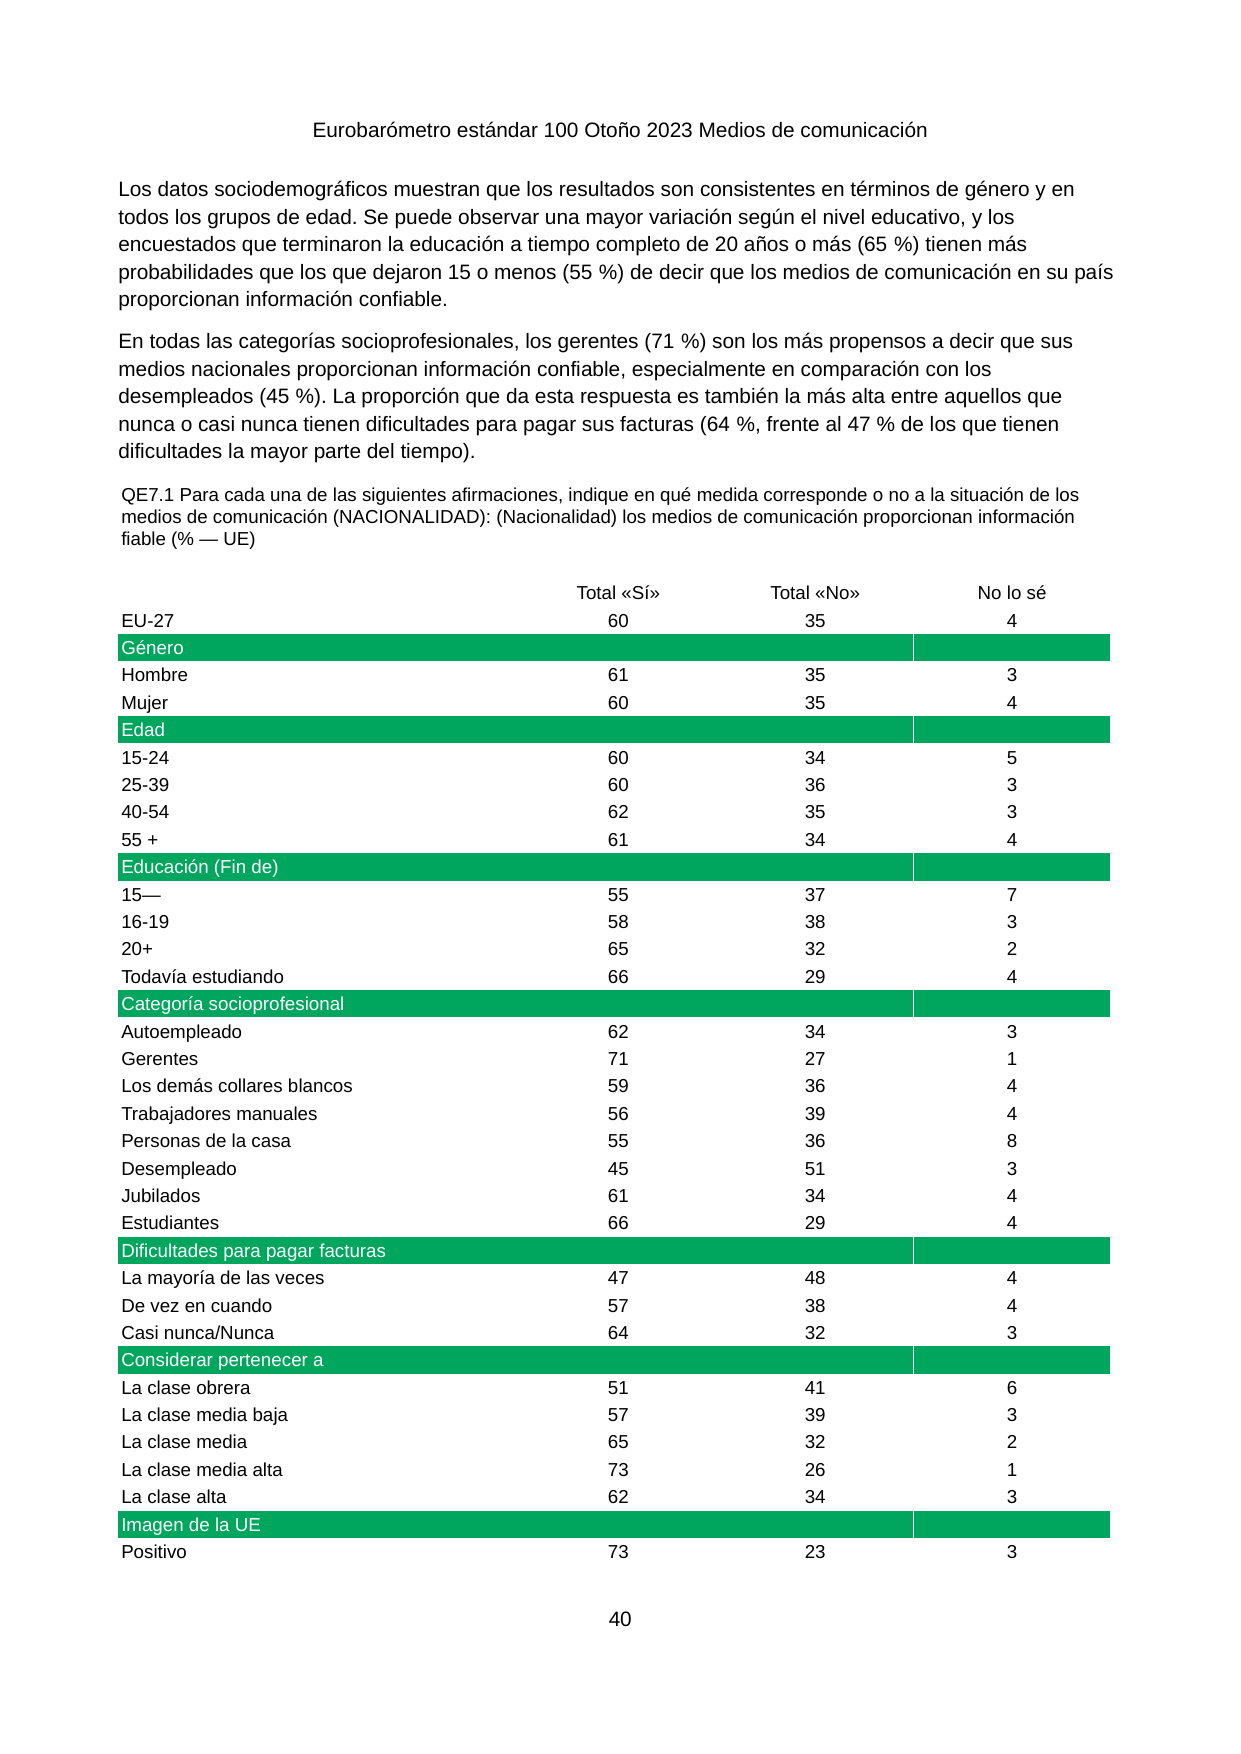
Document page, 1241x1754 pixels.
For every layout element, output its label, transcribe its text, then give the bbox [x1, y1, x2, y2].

table_cell Edad [118, 716, 520, 743]
table_cell De vez en cuando [118, 1291, 520, 1319]
table_cell 73 [520, 1456, 717, 1483]
table_cell Género [118, 634, 520, 661]
table_cell [914, 1511, 1110, 1538]
table_cell [520, 552, 717, 579]
table_cell 16-19 [118, 908, 520, 935]
table_cell 4 [914, 1291, 1110, 1319]
table_cell 41 [717, 1374, 913, 1401]
table_cell 39 [717, 1401, 913, 1428]
table_cell 4 [914, 1182, 1110, 1209]
table_cell [914, 634, 1110, 661]
table_cell [914, 853, 1110, 881]
table_cell [717, 634, 913, 661]
table_cell 20+ [118, 935, 520, 963]
table_cell 62 [520, 798, 717, 826]
table_cell 40-54 [118, 798, 520, 826]
table_cell Considerar pertenecer a [118, 1346, 520, 1374]
table_cell 61 [520, 826, 717, 853]
table_cell 4 [914, 963, 1110, 990]
table_cell 3 [914, 908, 1110, 935]
table_cell 64 [520, 1319, 717, 1346]
table_cell 36 [717, 1072, 913, 1100]
table_cell 4 [914, 1209, 1110, 1237]
table_cell 15-24 [118, 744, 520, 771]
table_cell 61 [520, 661, 717, 689]
table_cell 3 [914, 771, 1110, 798]
table_cell 34 [717, 1182, 913, 1209]
table_cell 3 [914, 1483, 1110, 1511]
text En todas las categorías socioprofesionales, los gerentes (71 %) son los más propensos a decir que sus medios nacionales proporcionan información confiable, especialmente en comparación con los desempleados (45 %). La proporción que da esta respuesta es también la más alta entre aquellos que nunca o casi nunca tienen dificultades para pagar sus facturas (64 %, frente al 47 % de los que tienen dificultades la mayor parte del tiempo). [118, 329, 1122, 463]
table_cell [520, 634, 717, 661]
table_cell 15— [118, 881, 520, 908]
table_cell 32 [717, 1429, 913, 1456]
table_cell 60 [520, 771, 717, 798]
table_cell 35 [717, 798, 913, 826]
table_cell 37 [717, 881, 913, 908]
table_cell 4 [914, 689, 1110, 716]
table_cell 55 + [118, 826, 520, 853]
table_cell 6 [914, 1374, 1110, 1401]
table_cell Positivo [118, 1538, 520, 1565]
table_cell 27 [717, 1045, 913, 1072]
table_cell 55 [520, 1127, 717, 1154]
table_cell 60 [520, 744, 717, 771]
table_cell 47 [520, 1264, 717, 1291]
table_cell 3 [914, 1319, 1110, 1346]
table_cell 71 [520, 1045, 717, 1072]
table_cell 1 [914, 1456, 1110, 1483]
table_cell 32 [717, 1319, 913, 1346]
table_cell 3 [914, 798, 1110, 826]
table_cell [914, 552, 1110, 579]
table_cell Mujer [118, 689, 520, 716]
table_cell 34 [717, 744, 913, 771]
table_cell 56 [520, 1100, 717, 1127]
table_cell 23 [717, 1538, 913, 1565]
table_cell 7 [914, 881, 1110, 908]
table_cell 73 [520, 1538, 717, 1565]
table_cell 35 [717, 607, 913, 634]
table_cell [914, 990, 1110, 1017]
table_cell 3 [914, 1018, 1110, 1045]
table_cell La mayoría de las veces [118, 1264, 520, 1291]
table_cell 62 [520, 1483, 717, 1511]
table_cell Casi nunca/Nunca [118, 1319, 520, 1346]
table_cell 65 [520, 935, 717, 963]
table_cell [717, 1346, 913, 1374]
table_cell Desempleado [118, 1155, 520, 1182]
table_cell [914, 1237, 1110, 1264]
table_cell [717, 552, 913, 579]
table_cell 3 [914, 1155, 1110, 1182]
table_cell [520, 990, 717, 1017]
table_cell 58 [520, 908, 717, 935]
table_cell [520, 853, 717, 881]
table_cell 55 [520, 881, 717, 908]
table_cell Gerentes [118, 1045, 520, 1072]
table_cell [717, 1237, 913, 1264]
table_cell 51 [717, 1155, 913, 1182]
table_cell [520, 1237, 717, 1264]
table_cell [118, 552, 520, 579]
table_cell 4 [914, 1100, 1110, 1127]
table_cell Hombre [118, 661, 520, 689]
table_cell Los demás collares blancos [118, 1072, 520, 1100]
table_cell 34 [717, 1018, 913, 1045]
table_cell 36 [717, 771, 913, 798]
table_cell Personas de la casa [118, 1127, 520, 1154]
table_cell 26 [717, 1456, 913, 1483]
table_cell 61 [520, 1182, 717, 1209]
table_cell Categoría socioprofesional [118, 990, 520, 1017]
table_cell 39 [717, 1100, 913, 1127]
table_cell [717, 1511, 913, 1538]
table_cell Dificultades para pagar facturas [118, 1237, 520, 1264]
table_cell 38 [717, 1291, 913, 1319]
table_cell 4 [914, 826, 1110, 853]
table_cell 5 [914, 744, 1110, 771]
table_cell 29 [717, 963, 913, 990]
table_cell 29 [717, 1209, 913, 1237]
table_cell Autoempleado [118, 1018, 520, 1045]
table_cell 60 [520, 607, 717, 634]
table_cell 36 [717, 1127, 913, 1154]
table_cell 4 [914, 607, 1110, 634]
table_cell 2 [914, 1429, 1110, 1456]
table_cell [717, 853, 913, 881]
table_cell 66 [520, 1209, 717, 1237]
table_cell 45 [520, 1155, 717, 1182]
table_cell 25-39 [118, 771, 520, 798]
table_cell Imagen de la UE [118, 1511, 520, 1538]
table_cell La clase media baja [118, 1401, 520, 1428]
table_cell La clase media alta [118, 1456, 520, 1483]
text Los datos sociodemográficos muestran que los resultados son consistentes en términos de género y en todos los grupos de edad. Se puede observar una mayor variación según el nivel educativo, y los encuestados que terminaron la educación a tiempo completo de 20 años o más (65 %) tienen más probabilidades que los que dejaron 15 o menos (55 %) de decir que los medios de comunicación en su país proporcionan información confiable. [118, 177, 1122, 311]
table_cell Jubilados [118, 1182, 520, 1209]
table_cell [914, 716, 1110, 743]
table_cell No lo sé [914, 579, 1110, 607]
table_cell 1 [914, 1045, 1110, 1072]
table_cell 4 [914, 1264, 1110, 1291]
table_cell 8 [914, 1127, 1110, 1154]
table_cell [520, 1346, 717, 1374]
table_cell La clase alta [118, 1483, 520, 1511]
table_cell Estudiantes [118, 1209, 520, 1237]
table_cell [520, 1511, 717, 1538]
table_cell 3 [914, 661, 1110, 689]
table_cell [118, 579, 520, 607]
table_cell [914, 1346, 1110, 1374]
table_cell [520, 716, 717, 743]
table_cell 51 [520, 1374, 717, 1401]
table_cell La clase obrera [118, 1374, 520, 1401]
table_cell 4 [914, 1072, 1110, 1100]
table_cell 35 [717, 661, 913, 689]
table_cell 65 [520, 1429, 717, 1456]
table_cell Total «Sí» [520, 579, 717, 607]
table_cell 62 [520, 1018, 717, 1045]
table_cell 48 [717, 1264, 913, 1291]
table_cell [717, 716, 913, 743]
table_cell 34 [717, 826, 913, 853]
table_cell 2 [914, 935, 1110, 963]
table_header QE7.1 Para cada una de las siguientes afirmaciones, indique en qué medida corresponde o no a la situación de los medios de comunicación (NACIONALIDAD): (Nacionalidad) los medios de comunicación proporcionan información fiable (% — UE) [118, 481, 1110, 552]
table_cell La clase media [118, 1429, 520, 1456]
table_cell [717, 990, 913, 1017]
table_cell 57 [520, 1291, 717, 1319]
table_cell Educación (Fin de) [118, 853, 520, 881]
table_cell Todavía estudiando [118, 963, 520, 990]
table_cell 38 [717, 908, 913, 935]
table_cell 35 [717, 689, 913, 716]
table_cell 59 [520, 1072, 717, 1100]
table_cell 3 [914, 1401, 1110, 1428]
table_cell 57 [520, 1401, 717, 1428]
table_cell Trabajadores manuales [118, 1100, 520, 1127]
table_cell 34 [717, 1483, 913, 1511]
table_cell 60 [520, 689, 717, 716]
table_cell 66 [520, 963, 717, 990]
table_cell EU-27 [118, 607, 520, 634]
table_cell 3 [914, 1538, 1110, 1565]
table_cell Total «No» [717, 579, 913, 607]
table_cell 32 [717, 935, 913, 963]
